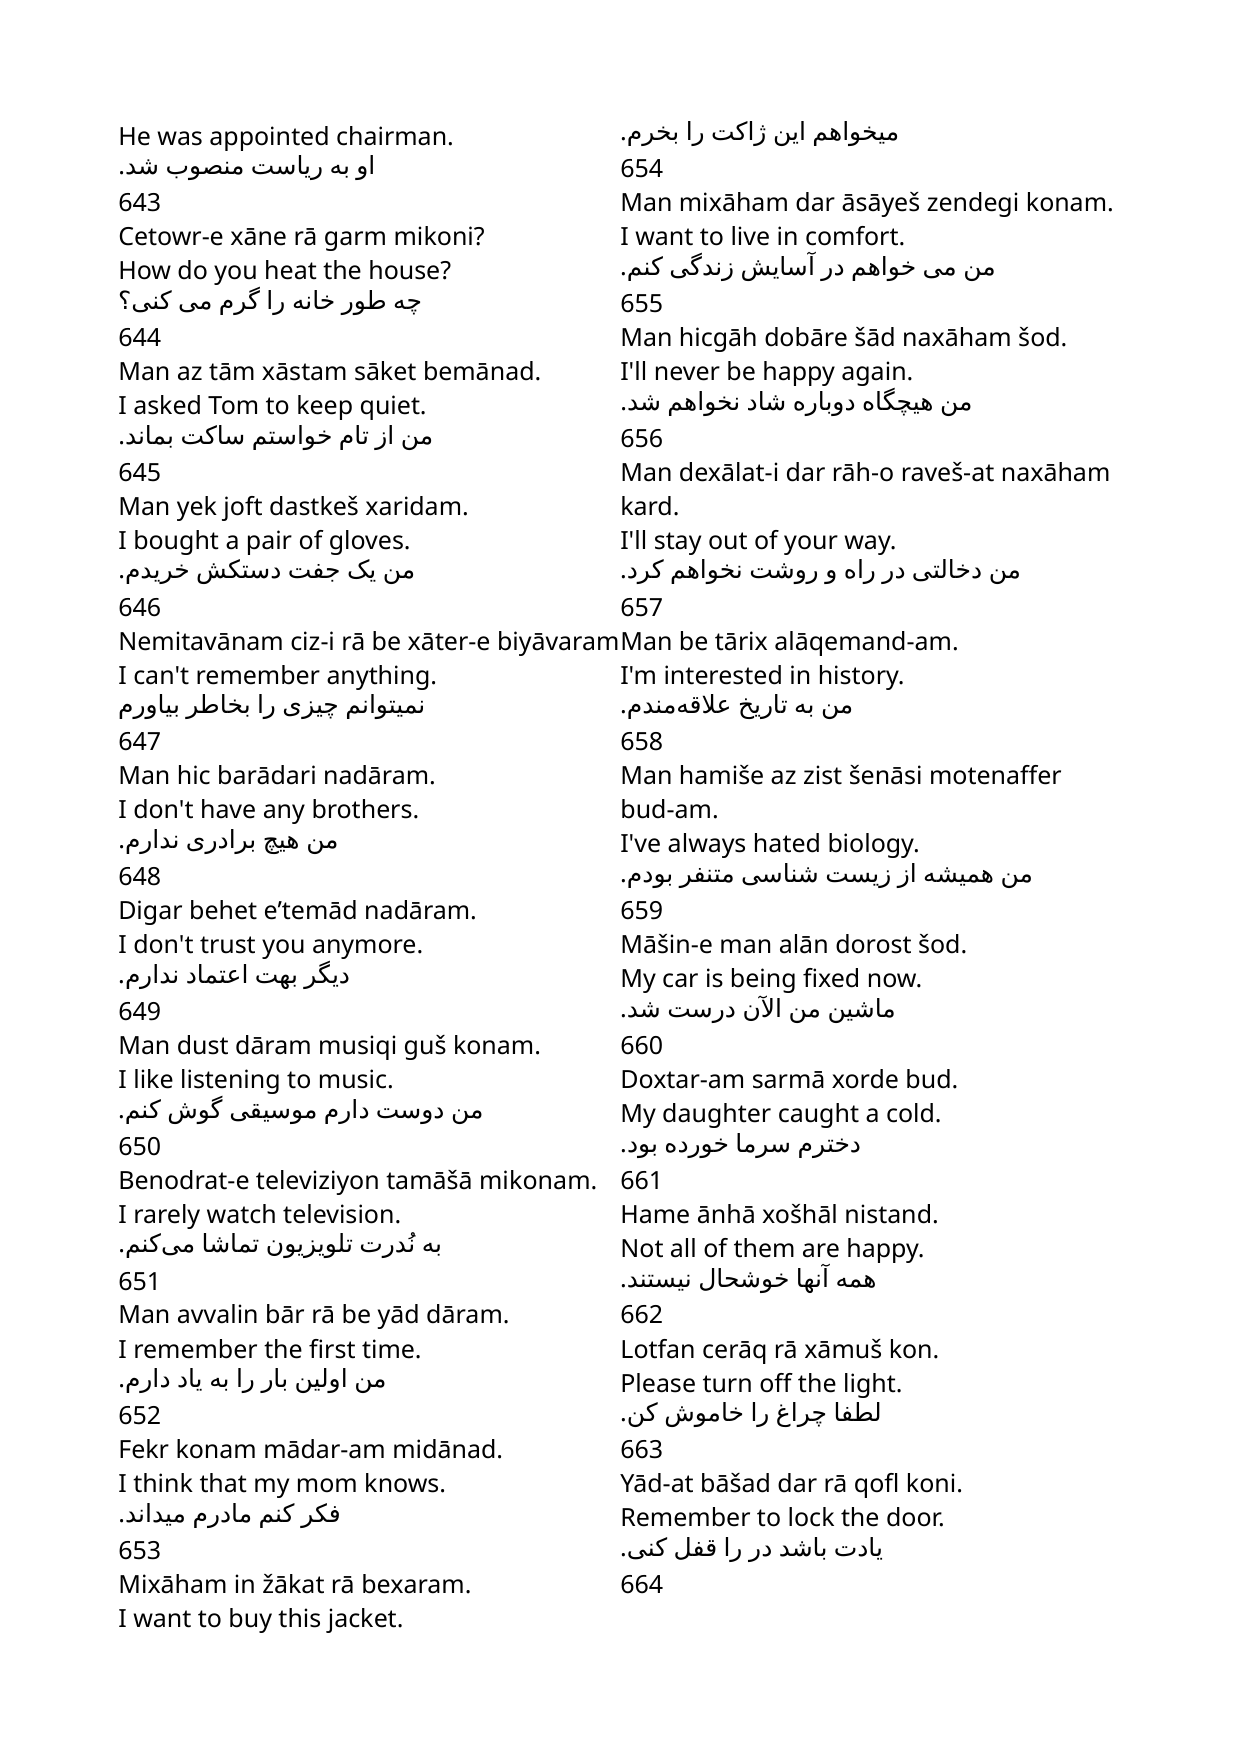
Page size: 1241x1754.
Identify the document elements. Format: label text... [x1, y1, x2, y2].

text 652 [118, 1398, 620, 1432]
text I can't remember anything. [118, 657, 620, 691]
text Cetowr-e xāne rā garm mi‌koni? [118, 219, 620, 253]
text Digar behet e’temād nadāram. [118, 893, 620, 927]
text من یک جفت دستکش خریدم. [118, 557, 620, 589]
text Man dexālat-i dar rāh-o raveš-at naxāham kard. [620, 454, 1122, 522]
text He was appointed chairman. [118, 118, 620, 152]
text دیگر بهت اعتماد ندارم. [118, 961, 620, 993]
text 662 [620, 1297, 1122, 1331]
text من دوست دارم موسیقی گوش کنم. [118, 1096, 620, 1128]
text 660 [620, 1028, 1122, 1062]
text چه طور خانه را گرم می کنی؟ [118, 287, 620, 319]
text How do you heat the house? [118, 253, 620, 287]
text من هیچگاه دوباره شاد نخواهم شد. [620, 388, 1122, 420]
text لطفا چراغ را خاموش کن. [620, 1399, 1122, 1432]
text Remember to lock the door. [620, 1500, 1122, 1534]
text I bought a pair of gloves. [118, 522, 620, 557]
text من هیچ برادری ندارم. [118, 826, 620, 859]
text I asked Tom to keep quiet. [118, 388, 620, 422]
text Man hamiše az zist šenāsi motenaffer bud-am. [620, 758, 1122, 826]
text Man hicgāh dobāre šād naxāham šod. [620, 319, 1122, 354]
text I remember the first time. [118, 1331, 620, 1365]
text Yād-at bāšad dar rā qofl koni. [620, 1466, 1122, 1500]
text 656 [620, 420, 1122, 454]
text Man hic barādari nadāram. [118, 758, 620, 792]
text دخترم سرما خورده بود. [620, 1130, 1122, 1162]
text I don't have any brothers. [118, 792, 620, 826]
text Mi‌xāham in žākat rā bexaram. [118, 1567, 620, 1601]
text 655 [620, 286, 1122, 319]
text Lotfan cerāq rā xāmuš kon. [620, 1331, 1122, 1365]
text 644 [118, 319, 620, 354]
text 661 [620, 1162, 1122, 1196]
text به نُدرت تلویزیون تماشا می‌کنم. [118, 1231, 620, 1263]
text Doxtar-am sarmā xorde bud. [620, 1062, 1122, 1096]
text I'm interested in history. [620, 657, 1122, 691]
text 659 [620, 893, 1122, 927]
text من همیشه از زیست شناسی متنفر بودم. [620, 860, 1122, 893]
text Man yek joft dastkeš xaridam. [118, 488, 620, 522]
text من از تام خواستم ساکت بماند. [118, 422, 620, 454]
text 643 [118, 185, 620, 219]
text Man mi‌xāham dar āsāyeš zendegi konam. [620, 185, 1122, 219]
text 647 [118, 724, 620, 758]
text I'll never be happy again. [620, 354, 1122, 388]
text فکر کنم مادرم میداند. [118, 1500, 620, 1533]
text 649 [118, 993, 620, 1028]
text ماشین من الآن درست شد. [620, 995, 1122, 1028]
text 658 [620, 724, 1122, 758]
text Māšin-e man alān dorost šod. [620, 927, 1122, 961]
text I've always hated biology. [620, 826, 1122, 860]
text I don't trust you anymore. [118, 927, 620, 961]
text من به تاریخ علاقه‌مندم. [620, 691, 1122, 724]
text من دخالتی در راه و روشت نخواهم کرد. [620, 557, 1122, 589]
text همه آنها خوشحال نیستند. [620, 1264, 1122, 1297]
text Man dust dāram musiqi guš konam. [118, 1028, 620, 1062]
text I like listening to music. [118, 1062, 620, 1096]
text 651 [118, 1263, 620, 1297]
text 657 [620, 589, 1122, 623]
text I'll stay out of your way. [620, 522, 1122, 557]
text I want to buy this jacket. [118, 1601, 620, 1635]
text 664 [620, 1567, 1122, 1601]
text من می خواهم در آسایش زندگی کنم. [620, 253, 1122, 286]
text Hame ānhā xošhāl nistand. [620, 1196, 1122, 1231]
text Benodrat-e televiziyon tamāšā mi‌konam. [118, 1162, 620, 1196]
text 646 [118, 589, 620, 623]
text 645 [118, 454, 620, 488]
text Man az tām xāstam sāket bemānad. [118, 354, 620, 388]
text یادت باشد در را قفل کنی. [620, 1534, 1122, 1567]
text Fekr konam mādar-am mi‌dānad. [118, 1432, 620, 1466]
text 663 [620, 1432, 1122, 1466]
text I rarely watch television. [118, 1196, 620, 1231]
text من اولین بار را به یاد دارم. [118, 1365, 620, 1398]
text Please turn off the light. [620, 1365, 1122, 1399]
text Not all of them are happy. [620, 1231, 1122, 1264]
text 654 [620, 151, 1122, 185]
text Man be tārix alāqemand-am. [620, 623, 1122, 657]
text 648 [118, 859, 620, 893]
text Man avvalin bār rā be yād dāram. [118, 1297, 620, 1331]
text My daughter caught a cold. [620, 1096, 1122, 1130]
text نميتوانم چیزی را بخاطر بیاورم [118, 691, 620, 724]
text I think that my mom knows. [118, 1466, 620, 1500]
text او به ریاست منصوب شد. [118, 152, 620, 185]
text 650 [118, 1128, 620, 1162]
text میخواهم این ژاکت را بخرم. [620, 118, 1122, 151]
text 653 [118, 1533, 620, 1567]
text My car is being fixed now. [620, 961, 1122, 995]
text I want to live in comfort. [620, 219, 1122, 253]
text Nemi‌tavānam ciz-i rā be xāter-e biyāvaram [118, 623, 620, 657]
